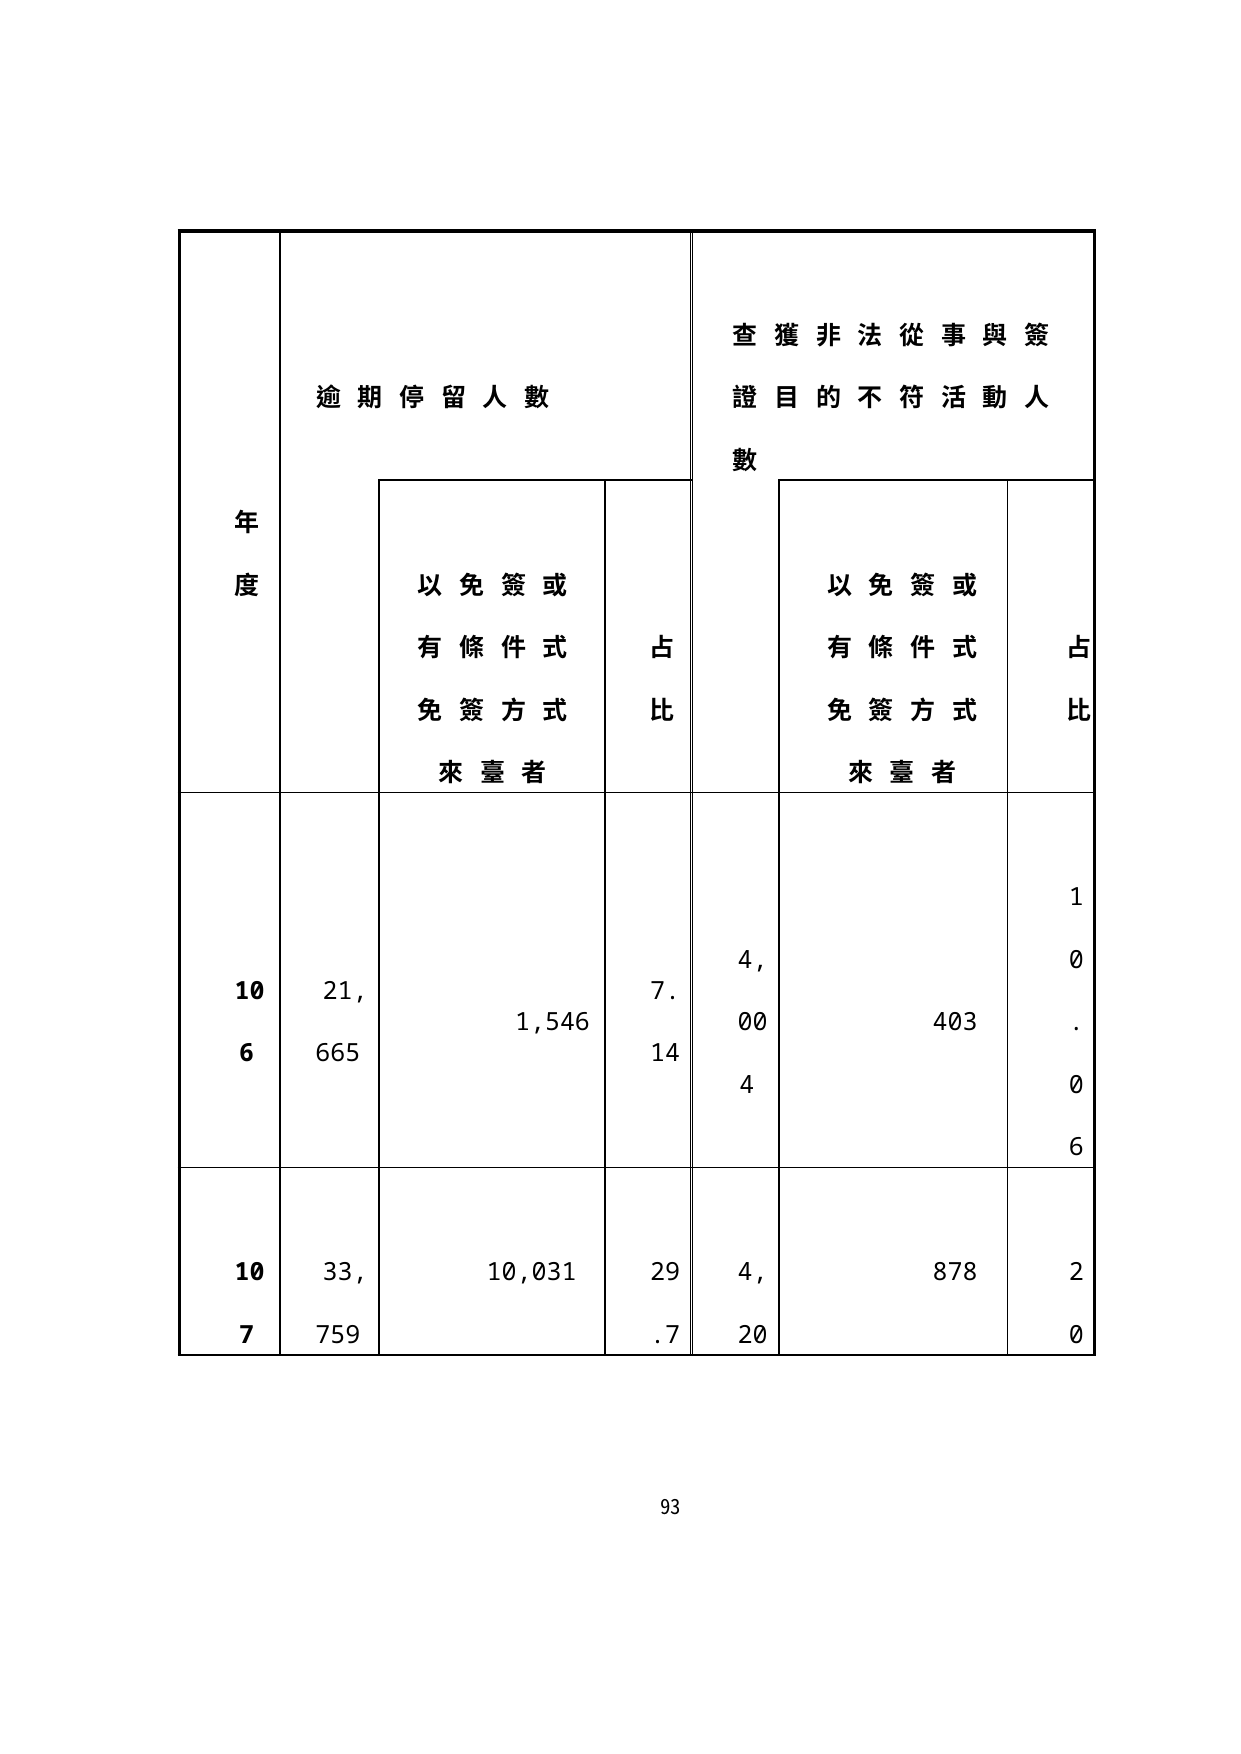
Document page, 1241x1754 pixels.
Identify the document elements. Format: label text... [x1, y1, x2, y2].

table_cell [281, 479, 378, 792]
table_cell 7.14 [606, 793, 690, 1167]
table_cell 10,031 [380, 1168, 604, 1354]
table_cell 4,20 [693, 1168, 778, 1354]
table_header 逾期停留人數 [281, 233, 690, 479]
table_cell 1,546 [380, 793, 604, 1167]
table_cell 107 [181, 1168, 279, 1354]
table_cell 403 [780, 793, 1007, 1167]
table_cell 占比 [1008, 481, 1093, 792]
table_header 年度 [181, 233, 279, 792]
table_cell 20 [1008, 1168, 1093, 1354]
table_cell 29.7 [606, 1168, 690, 1354]
table_cell 878 [780, 1168, 1007, 1354]
table_cell 占比 [606, 481, 690, 792]
table_cell 33,759 [281, 1168, 378, 1354]
table_cell 以免簽或有條件式免簽方式來臺者 [380, 481, 604, 792]
table_cell 以免簽或有條件式免簽方式來臺者 [780, 481, 1007, 792]
table_cell 10.06 [1008, 793, 1093, 1167]
table_cell [693, 479, 778, 792]
table_header 查獲非法從事與簽證目的不符活動人數 [693, 233, 1093, 479]
table_cell 4,004 [693, 793, 778, 1167]
table_cell 106 [181, 793, 279, 1167]
table_cell 21,665 [281, 793, 378, 1167]
